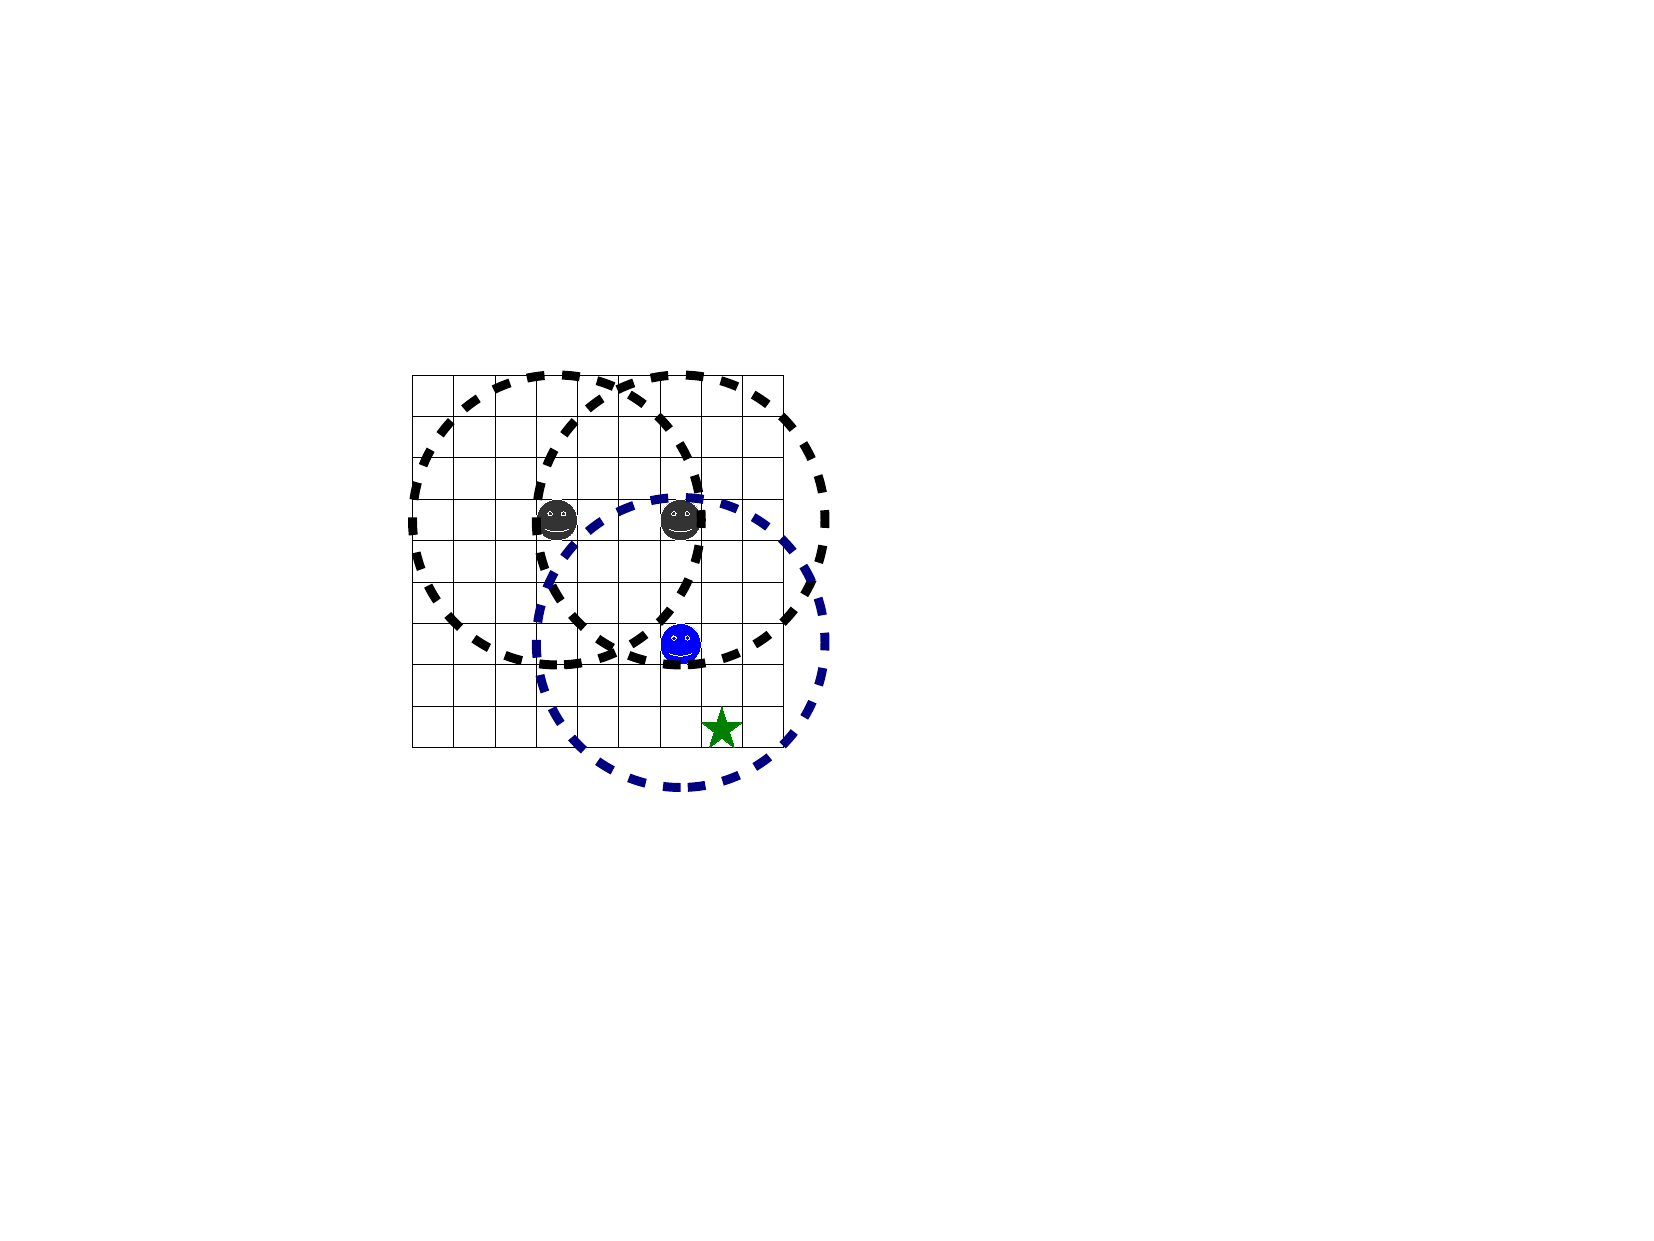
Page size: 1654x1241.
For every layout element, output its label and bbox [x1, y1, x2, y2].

text_box [412, 375, 784, 748]
